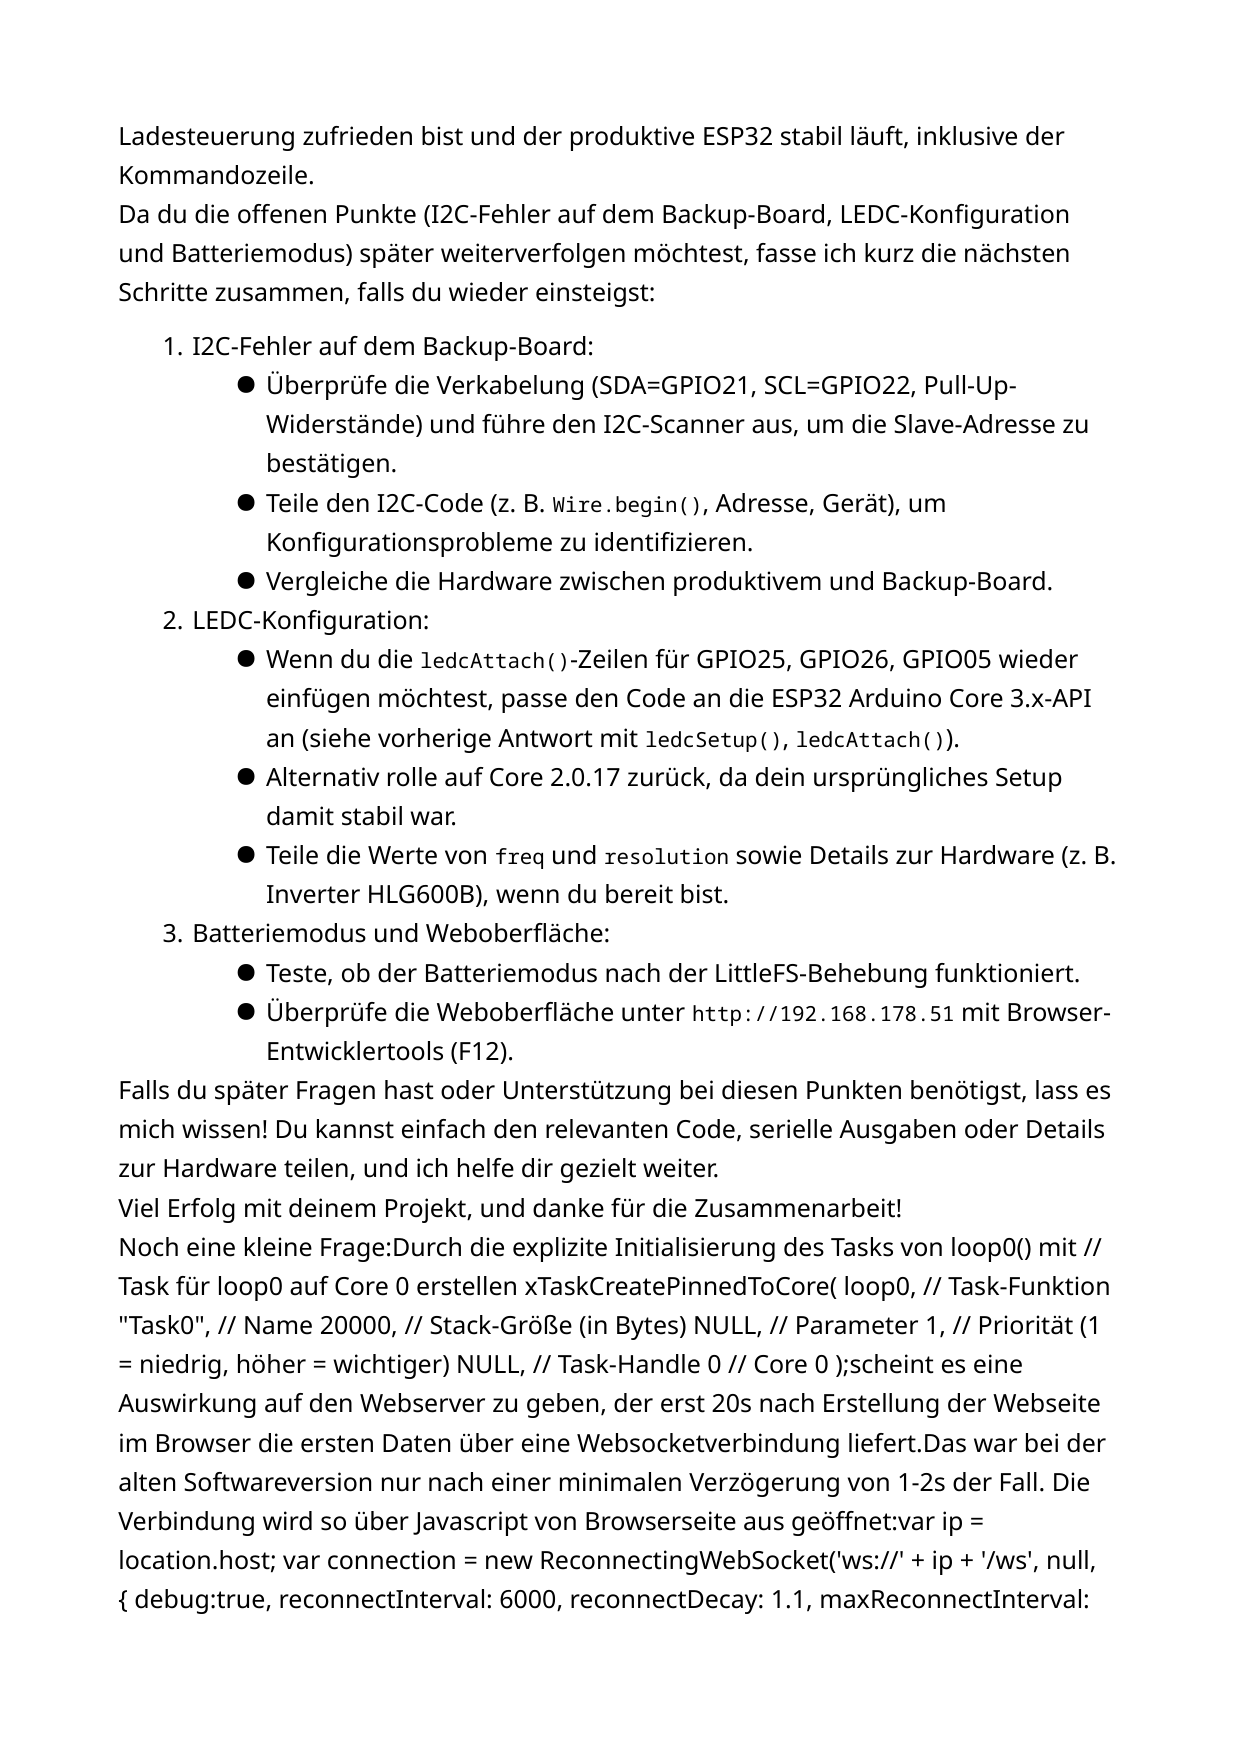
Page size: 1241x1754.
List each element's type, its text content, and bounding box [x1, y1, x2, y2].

list Alternativ rolle auf Core 2.0.17 zurück, da dein ursprüngliches Setup damit stabil war. [236, 759, 1122, 833]
list Teste, ob der Batteriemodus nach der LittleFS-Behebung funktioniert. [236, 955, 1122, 989]
list Teile den I2C-Code (z. B. Wire.begin(), Adresse, Gerät), um Konfigurationsprobleme zu identifizieren. [236, 485, 1122, 558]
text Noch eine kleine Frage:Durch die explizite Initialisierung des Tasks von loop0() mit // Task für loop0 auf Core 0 erstellen xTaskCreatePinnedToCore( loop0, // Task-Funktion "Task0", // Name 20000, // Stack-Größe (in Bytes) NULL, // Parameter 1, // Priorität (1 = niedrig, höher = wichtiger) NULL, // Task-Handle 0 // Core 0 );scheint es eine Auswirkung auf den Webserver zu geben, der erst 20s nach Erstellung der Webseite im Browser die ersten Daten über eine Websocketverbindung liefert.Das war bei der alten Softwareversion nur nach einer minimalen Verzögerung von 1-2s der Fall. Die Verbindung wird so über Javascript von Browserseite aus geöffnet:var ip = location.host; var connection = new ReconnectingWebSocket('ws://' + ip + '/ws', null, { debug:true, reconnectInterval: 6000, reconnectDecay: 1.1, maxReconnectInterval: [118, 1229, 1122, 1616]
list Batteriemodus und Weboberfläche: [162, 916, 1122, 950]
text Viel Erfolg mit deinem Projekt, und danke für die Zusammenarbeit! [118, 1190, 1122, 1224]
list LEDC-Konfiguration: [162, 603, 1122, 637]
list Überprüfe die Weboberfläche unter http://192.168.178.51 mit Browser-Entwicklertools (F12). [236, 994, 1122, 1068]
list I2C-Fehler auf dem Backup-Board: [162, 328, 1122, 363]
list Wenn du die ledcAttach()-Zeilen für GPIO25, GPIO26, GPIO05 wieder einfügen möchtest, passe den Code an die ESP32 Arduino Core 3.x-API an (siehe vorherige Antwort mit ledcSetup(), ledcAttach()). [236, 642, 1122, 754]
list Überprüfe die Verkabelung (SDA=GPIO21, SCL=GPIO22, Pull-Up-Widerstände) und führe den I2C-Scanner aus, um die Slave-Adresse zu bestätigen. [236, 368, 1122, 480]
text Da du die offenen Punkte (I2C-Fehler auf dem Backup-Board, LEDC-Konfiguration und Batteriemodus) später weiterverfolgen möchtest, fasse ich kurz die nächsten Schritte zusammen, falls du wieder einsteigst: [118, 196, 1122, 309]
text Ladesteuerung zufrieden bist und der produktive ESP32 stabil läuft, inklusive der Kommandozeile. [118, 118, 1122, 191]
list Teile die Werte von freq und resolution sowie Details zur Hardware (z. B. Inverter HLG600B), wenn du bereit bist. [236, 838, 1122, 911]
text Falls du später Fragen hast oder Unterstützung bei diesen Punkten benötigst, lass es mich wissen! Du kannst einfach den relevanten Code, serielle Ausgaben oder Details zur Hardware teilen, und ich helfe dir gezielt weiter. [118, 1073, 1122, 1185]
list Vergleiche die Hardware zwischen produktivem und Backup-Board. [236, 563, 1122, 598]
